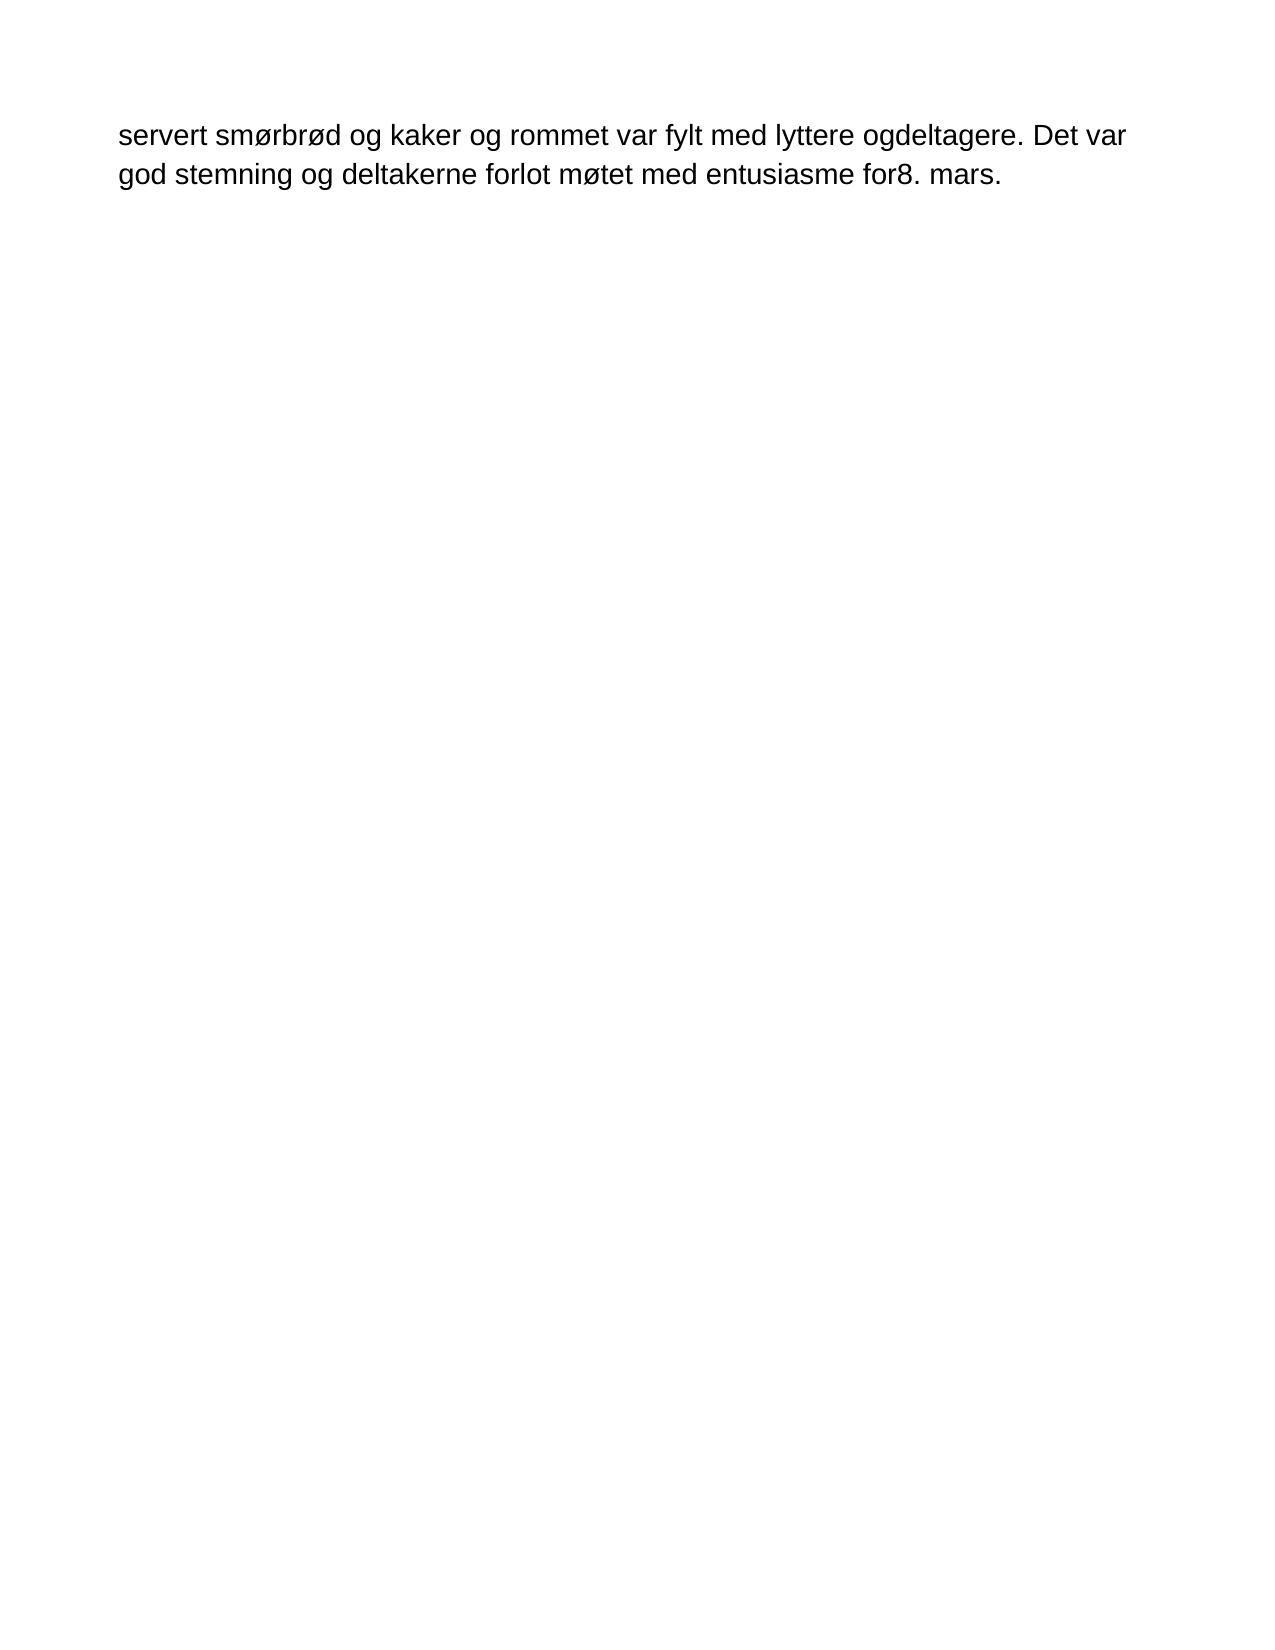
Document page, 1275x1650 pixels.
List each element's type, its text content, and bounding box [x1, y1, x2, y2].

text servert smørbrød og kaker og rommet var fylt med lyttere ogdeltagere. Det var god stemning og deltakerne forlot møtet med entusiasme for8. mars. [118, 118, 1157, 190]
